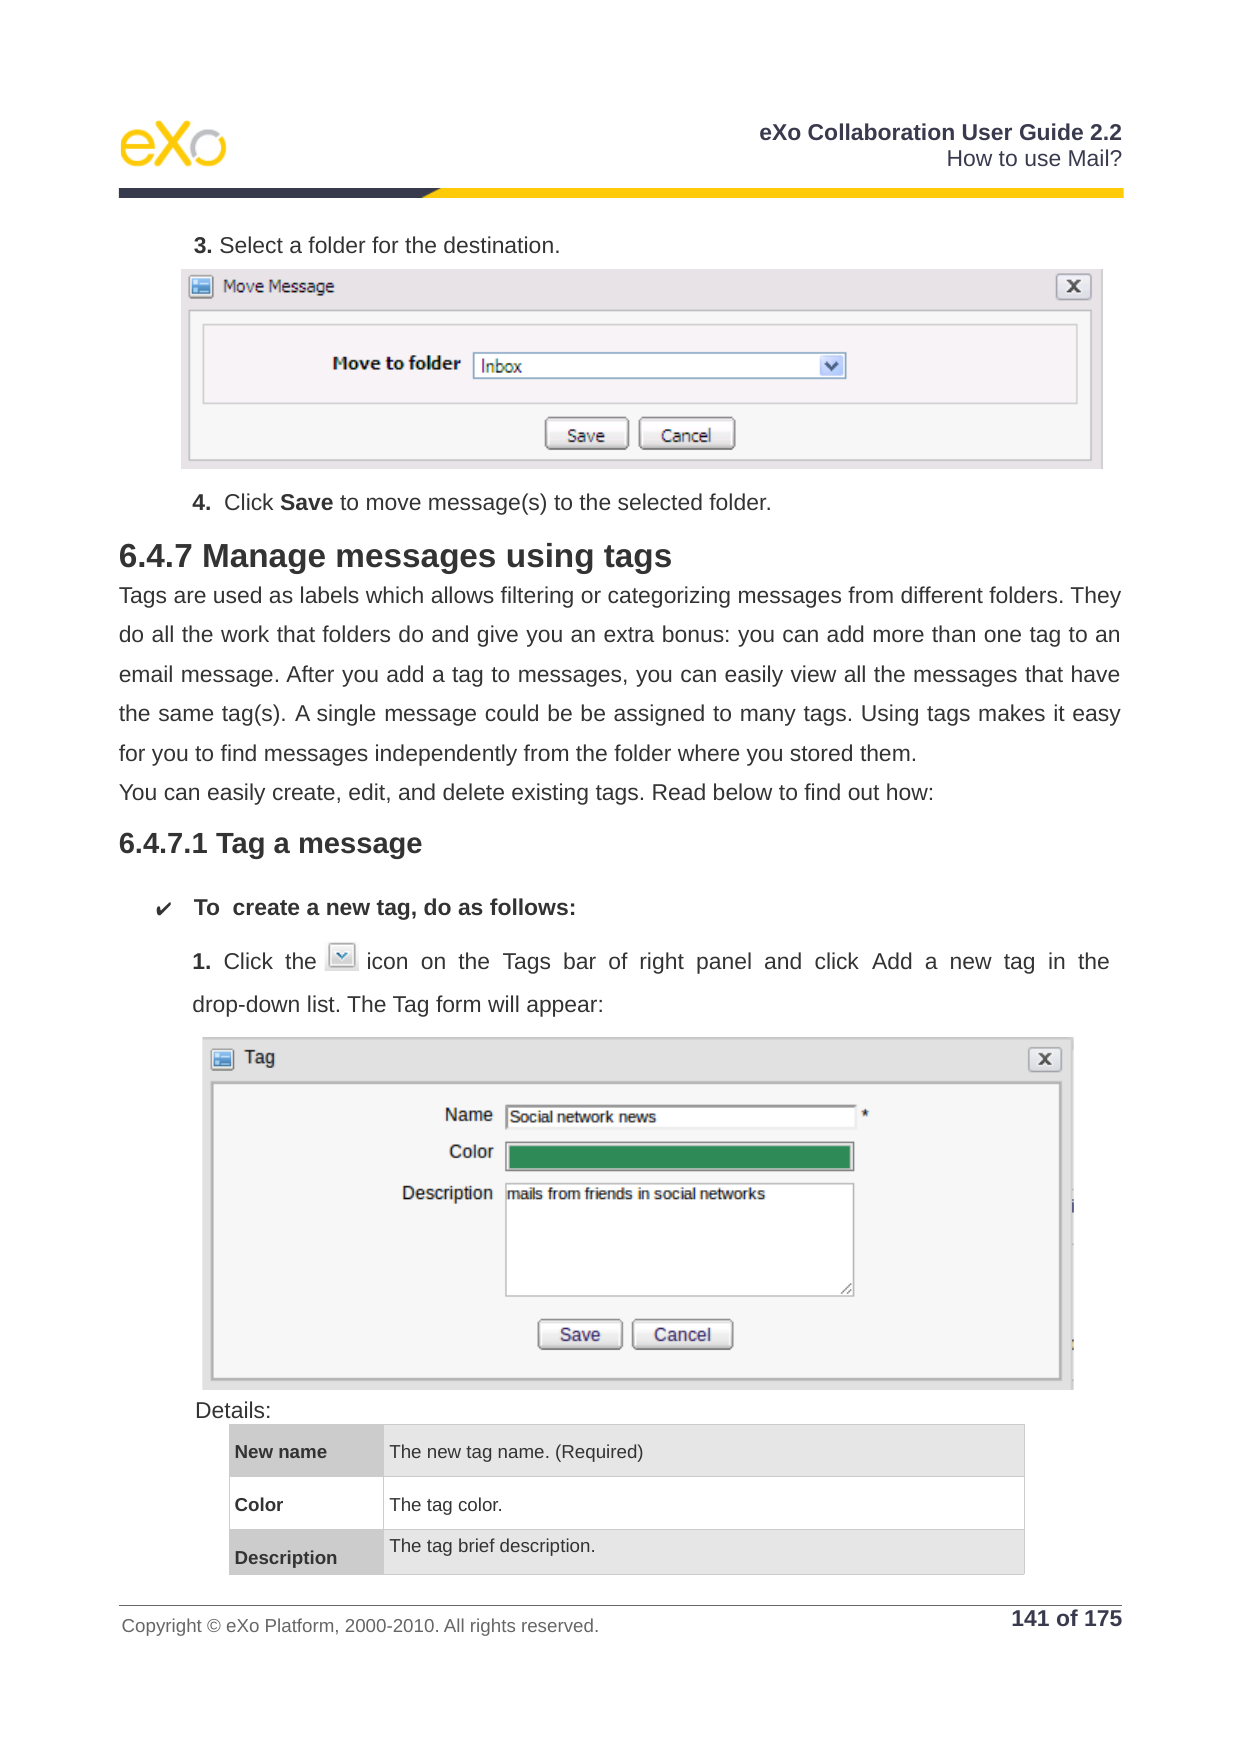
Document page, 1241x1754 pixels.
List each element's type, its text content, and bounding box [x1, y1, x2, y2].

picture [202, 1037, 1074, 1390]
table_cell The tag brief description. [384, 1530, 1024, 1574]
table_header New name [230, 1425, 383, 1476]
text 4. Click Save to move message(s) to the selected folder. [118, 469, 1122, 515]
text 1. Click theicon on the Tags bar of right panel and click Add a new tag in the drop-down list. The Tag form will appear: [118, 933, 1122, 1017]
list Details: [157, 1390, 1122, 1423]
subtitle Tag a message [118, 826, 1122, 860]
table_header The new tag name. (Required) [384, 1425, 1024, 1476]
picture [120, 120, 227, 167]
list 3. Select a folder for the destination. [156, 232, 1122, 259]
text You can easily create, edit, and delete existing tags. Read below to find out how: [118, 779, 1122, 806]
picture [181, 269, 1103, 469]
picture [118, 188, 1124, 198]
picture [324, 940, 359, 971]
text Tags are used as labels which allows filtering or categorizing messages from different folders. They do all the work that folders do and give you an extra bonus: you can add more than one tag to an email message. After you add a tag to messages, you can easily view all the messages that have the same tag(s). A single message could be be assigned to many tags. Using tags makes it easy for you to find messages independently from the folder where you stored them. [118, 582, 1122, 766]
list To create a new tag, do as follows: [156, 893, 1122, 920]
table_cell The tag color. [384, 1477, 1024, 1529]
table_cell Color [230, 1477, 383, 1529]
table_cell Description [230, 1530, 383, 1574]
subtitle Manage messages using tags [118, 536, 1122, 574]
